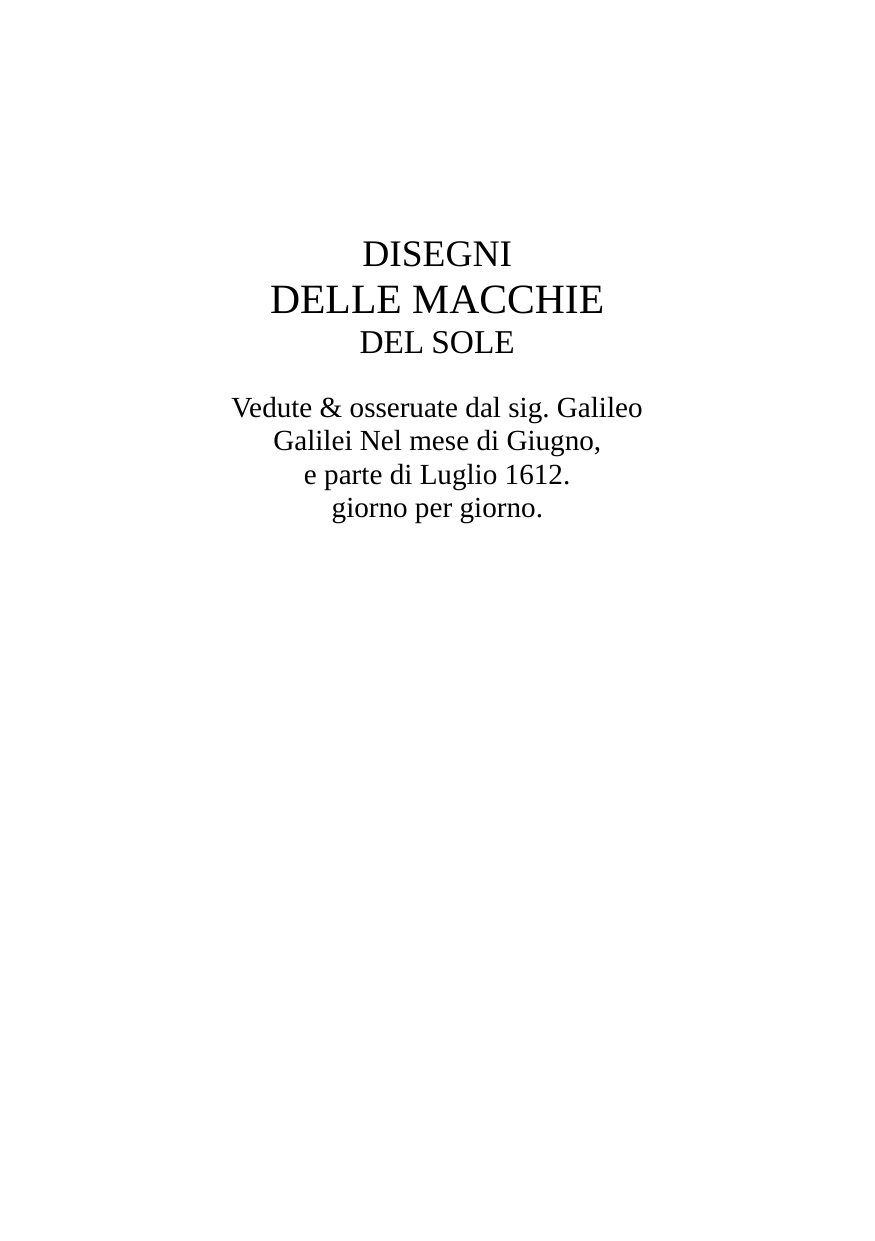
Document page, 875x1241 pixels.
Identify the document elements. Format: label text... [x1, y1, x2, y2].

text e parte di Luglio 1612. [59, 457, 815, 490]
text giorno per giorno. [59, 490, 815, 524]
text Vedute & osseruate dal sig. Galileo [59, 390, 815, 423]
text DEL SOLE [59, 323, 815, 361]
text Galilei Nel mese di Giugno, [59, 423, 815, 457]
text DELLE MACCHIE [59, 275, 815, 323]
text DISEGNI [59, 232, 815, 275]
